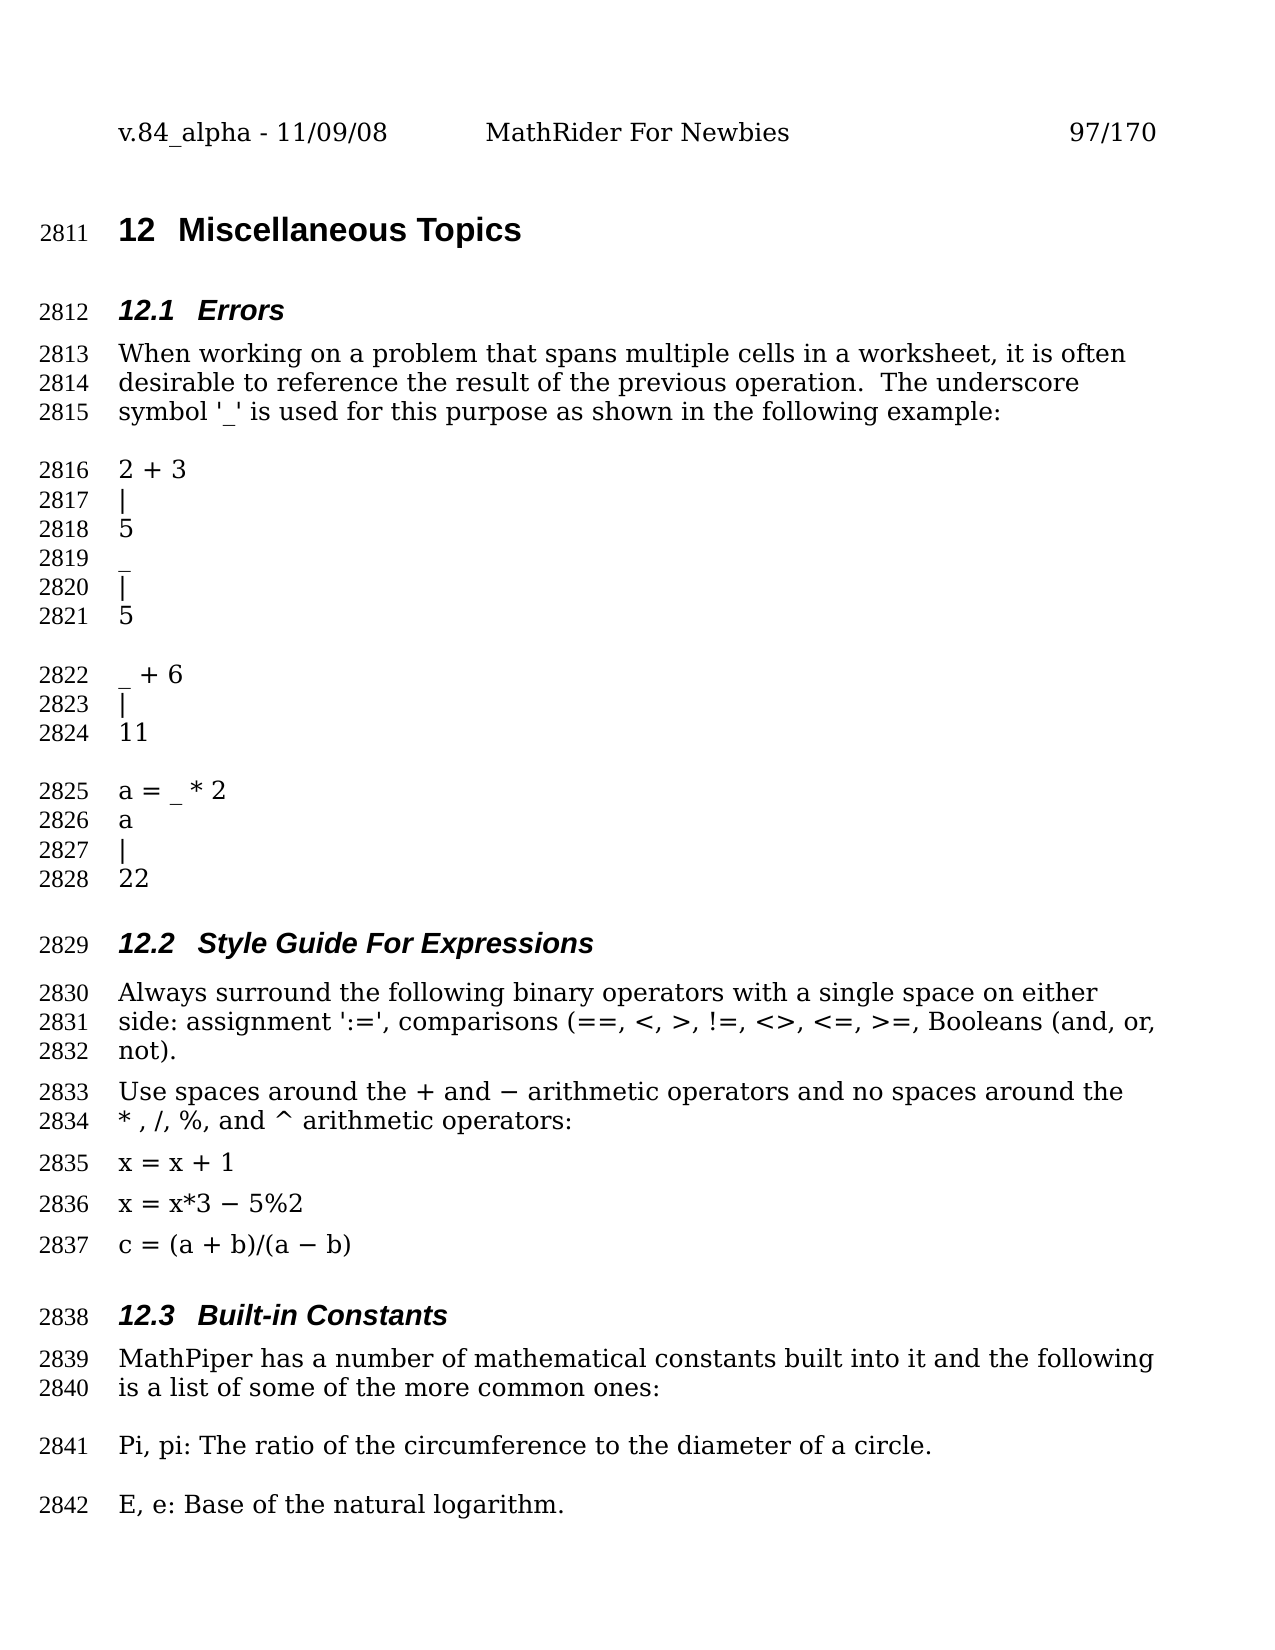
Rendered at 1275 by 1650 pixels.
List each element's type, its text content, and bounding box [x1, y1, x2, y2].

text Always surround the following binary operators with a single space on either side: assignment ':=', comparisons (==, <, >, !=, <>, <=, >=, Booleans (and, or, not). [118, 978, 1157, 1065]
text E, e: Base of the natural logarithm. [118, 1490, 1157, 1519]
subtitle Built-in Constants [118, 1298, 1157, 1332]
text Use spaces around the + and − arithmetic operators and no spaces around the * , /, %, and ^ arithmetic operators: [118, 1077, 1157, 1136]
text | [118, 572, 1157, 601]
text _ [118, 543, 1157, 572]
text 5 [118, 514, 1157, 543]
text | [118, 485, 1157, 514]
text | [118, 835, 1157, 864]
text 11 [118, 718, 1157, 747]
subtitle Style Guide For Expressions [118, 926, 1157, 960]
text When working on a problem that spans multiple cells in a worksheet, it is often desirable to reference the result of the previous operation. The underscore symbol '_' is used for this purpose as shown in the following example: [118, 339, 1157, 426]
subtitle Miscellaneous Topics [118, 210, 1157, 248]
text 5 [118, 601, 1157, 631]
text a [118, 806, 1157, 835]
text 22 [118, 864, 1157, 893]
text 2 + 3 [118, 456, 1157, 485]
text a = _ * 2 [118, 776, 1157, 806]
subtitle Errors [118, 293, 1157, 327]
text x = x + 1 [118, 1148, 1157, 1177]
text | [118, 689, 1157, 718]
text Pi, pi: The ratio of the circumference to the diameter of a circle. [118, 1431, 1157, 1461]
text MathPiper has a number of mathematical constants built into it and the following is a list of some of the more common ones: [118, 1344, 1157, 1402]
text _ + 6 [118, 660, 1157, 689]
text x = x*3 − 5%2 [118, 1189, 1157, 1218]
text c = (a + b)/(a − b) [118, 1230, 1157, 1259]
